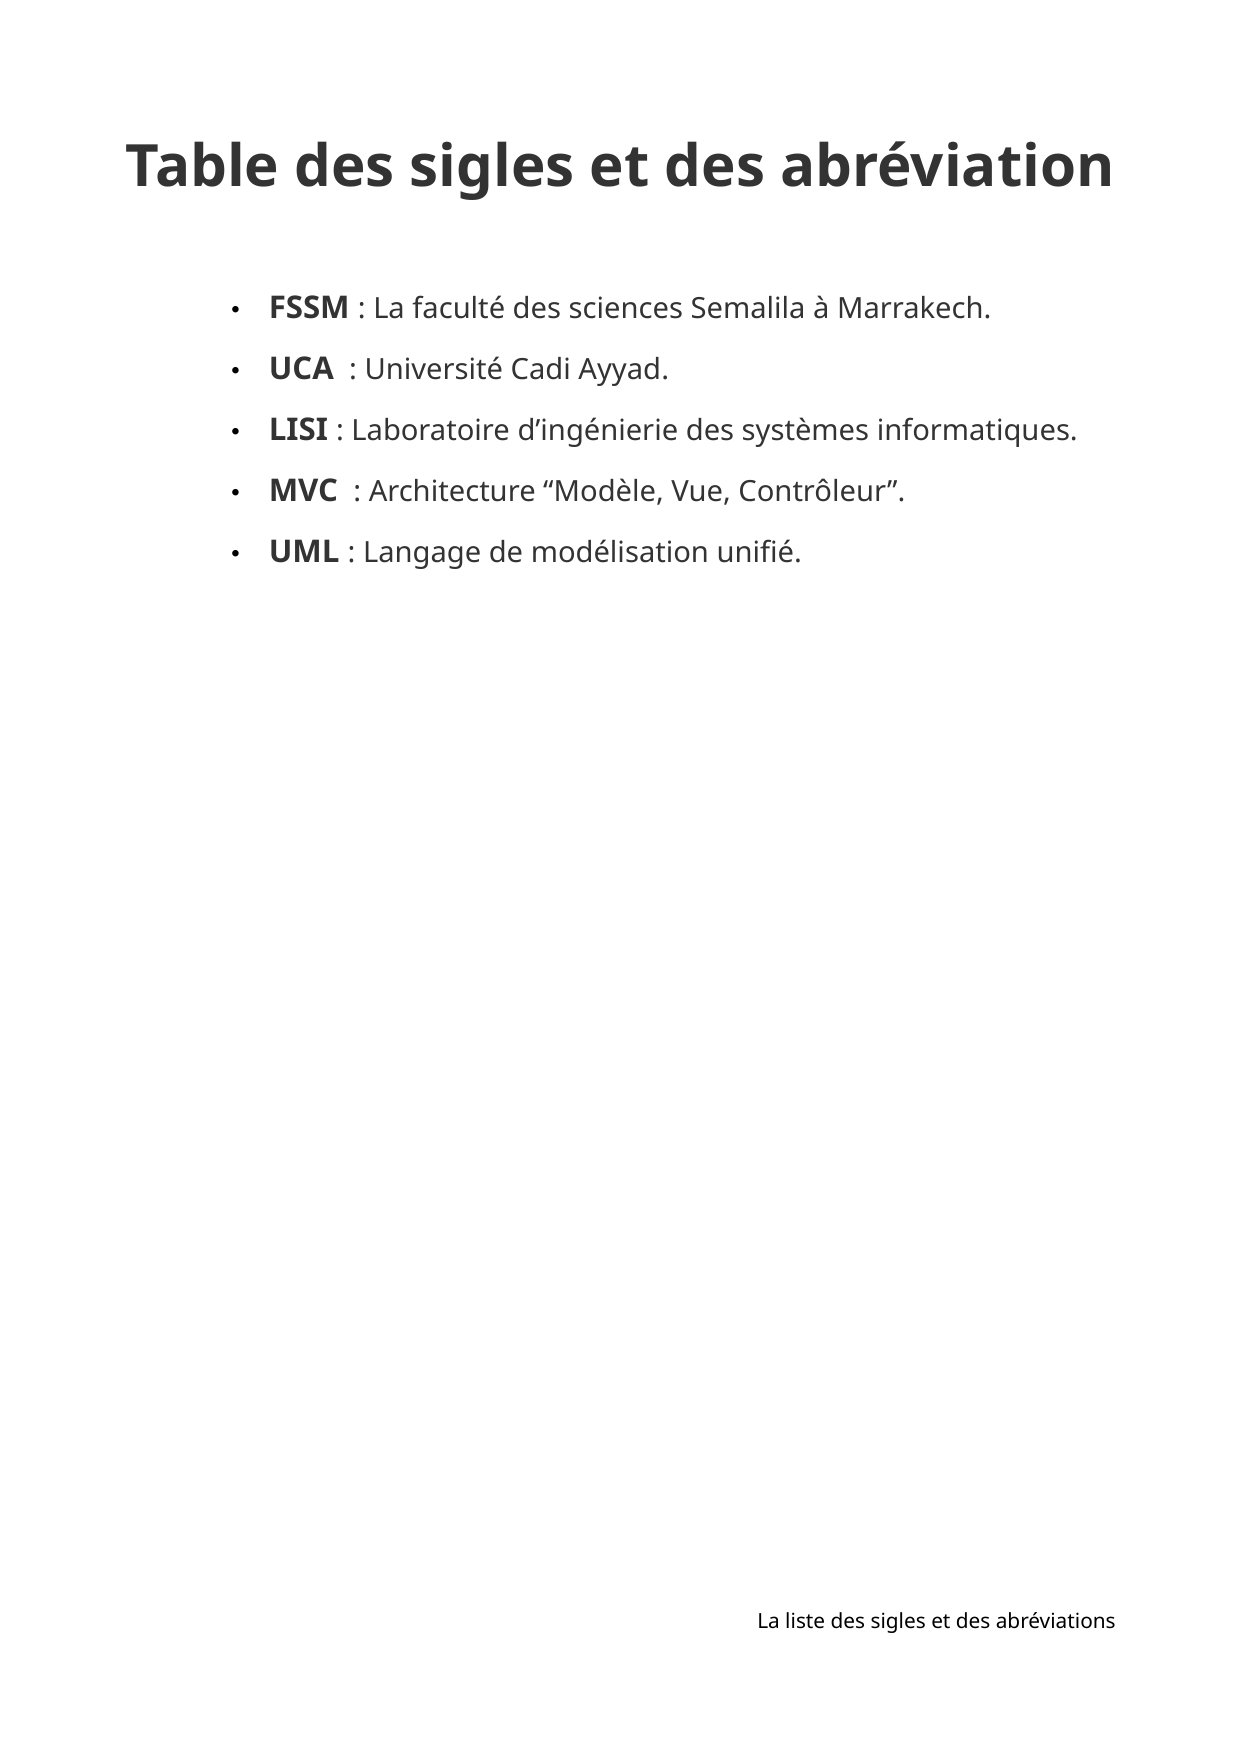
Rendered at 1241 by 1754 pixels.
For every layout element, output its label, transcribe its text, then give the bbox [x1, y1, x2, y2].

list UML : Langage de modélisation unifié. [231, 528, 1122, 571]
list LISI : Laboratoire d’ingénierie des systèmes informatiques. [231, 407, 1122, 449]
list UCA : Université Cadi Ayyad. [231, 346, 1122, 389]
text Table des sigles et des abréviation [118, 124, 1122, 204]
list FSSM : La faculté des sciences Semalila à Marrakech. [231, 285, 1122, 328]
list MVC : Architecture “Modèle, Vue, Contrôleur”. [231, 468, 1122, 510]
